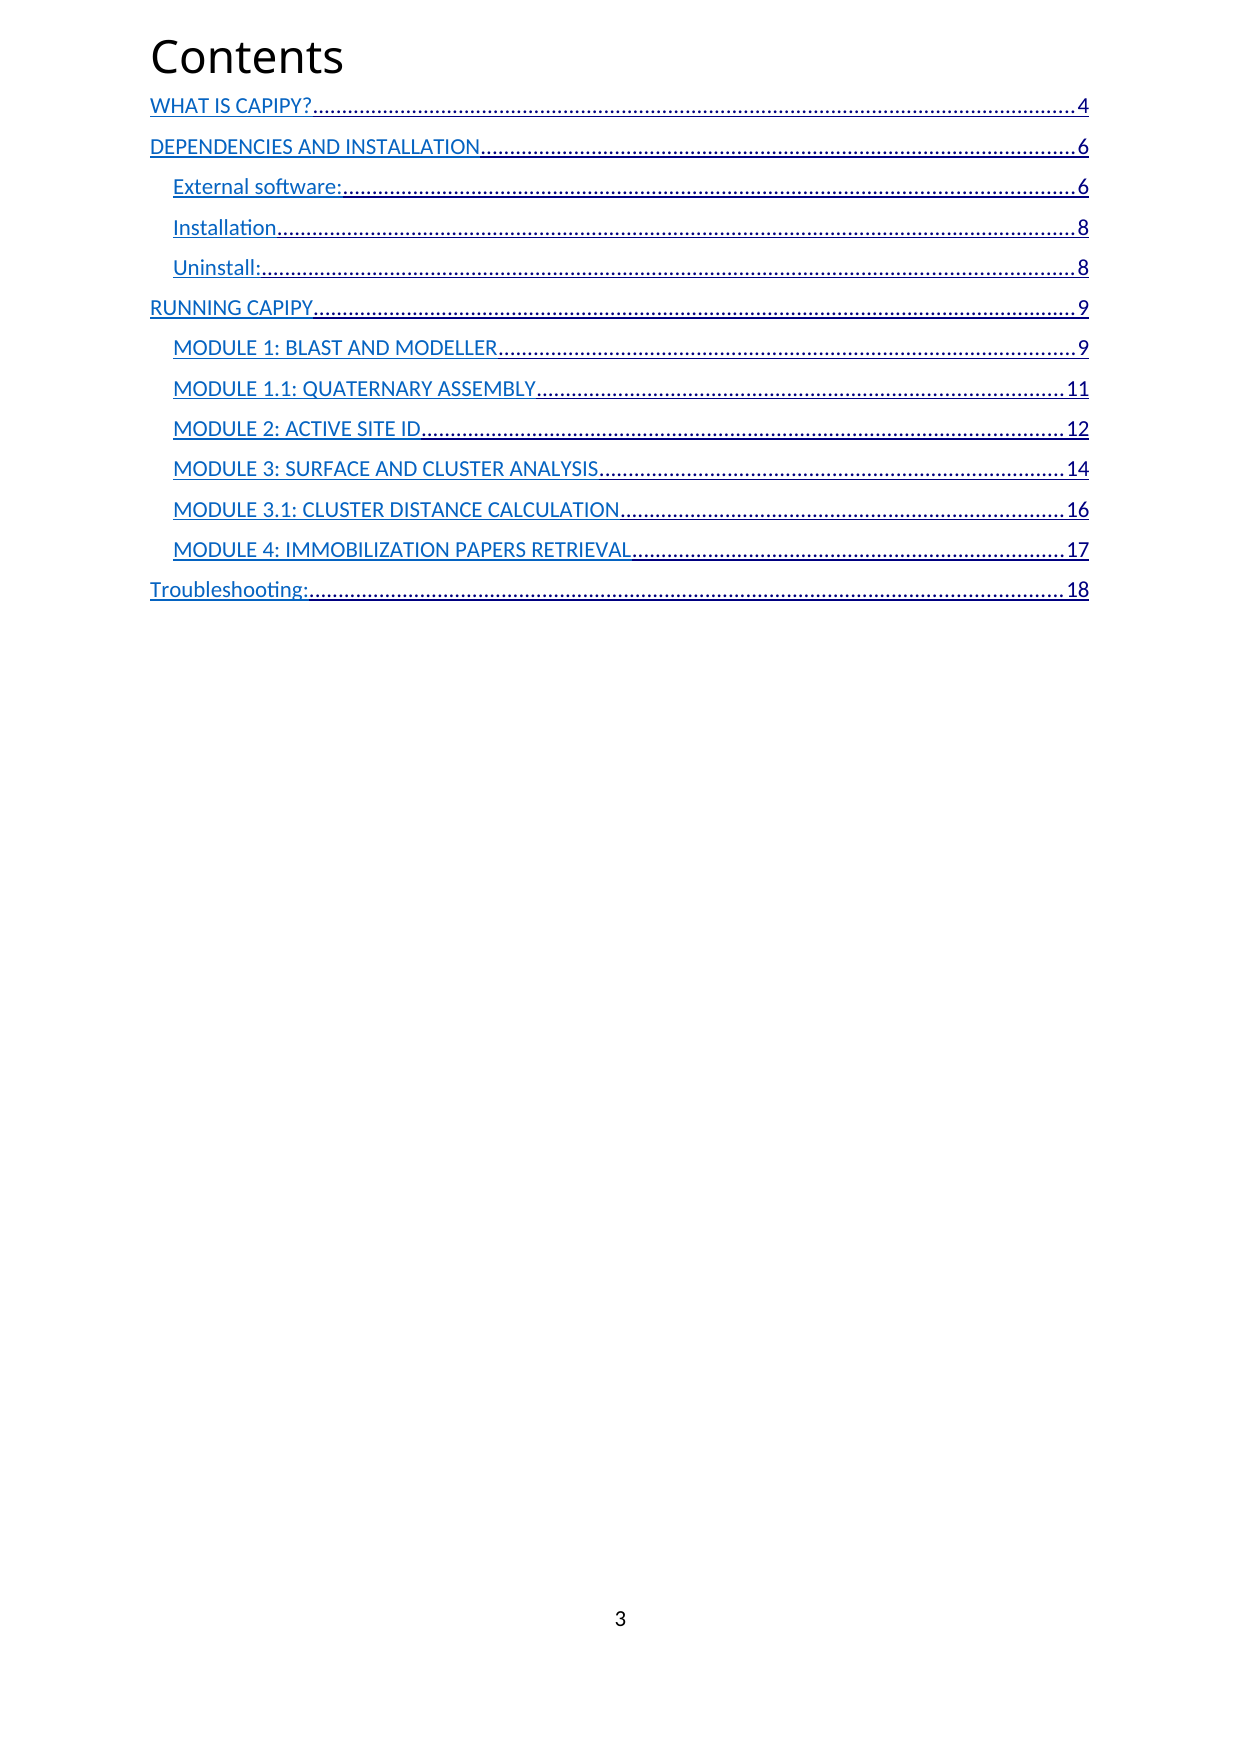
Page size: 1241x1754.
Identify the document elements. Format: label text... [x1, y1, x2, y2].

text WHAT IS CAPIPY? 4 [150, 92, 1090, 120]
text DEPENDENCIES AND INSTALLATION 6 [150, 132, 1090, 160]
text MODULE 3: SURFACE AND CLUSTER ANALYSIS 14 [173, 454, 1090, 482]
text Troubleshooting: 18 [150, 575, 1090, 603]
text MODULE 1: BLAST AND MODELLER 9 [173, 333, 1090, 362]
text Uninstall: 8 [173, 253, 1090, 281]
text Installation 8 [173, 213, 1090, 241]
text MODULE 3.1: CLUSTER DISTANCE CALCULATION 16 [173, 495, 1090, 523]
text External software: 6 [173, 172, 1090, 200]
text RUNNING CAPIPY 9 [150, 293, 1090, 321]
text MODULE 4: IMMOBILIZATION PAPERS RETRIEVAL 17 [173, 535, 1090, 563]
text MODULE 2: ACTIVE SITE ID 12 [173, 414, 1090, 442]
subtitle Contents [150, 25, 1090, 87]
text MODULE 1.1: QUATERNARY ASSEMBLY 11 [173, 374, 1090, 402]
